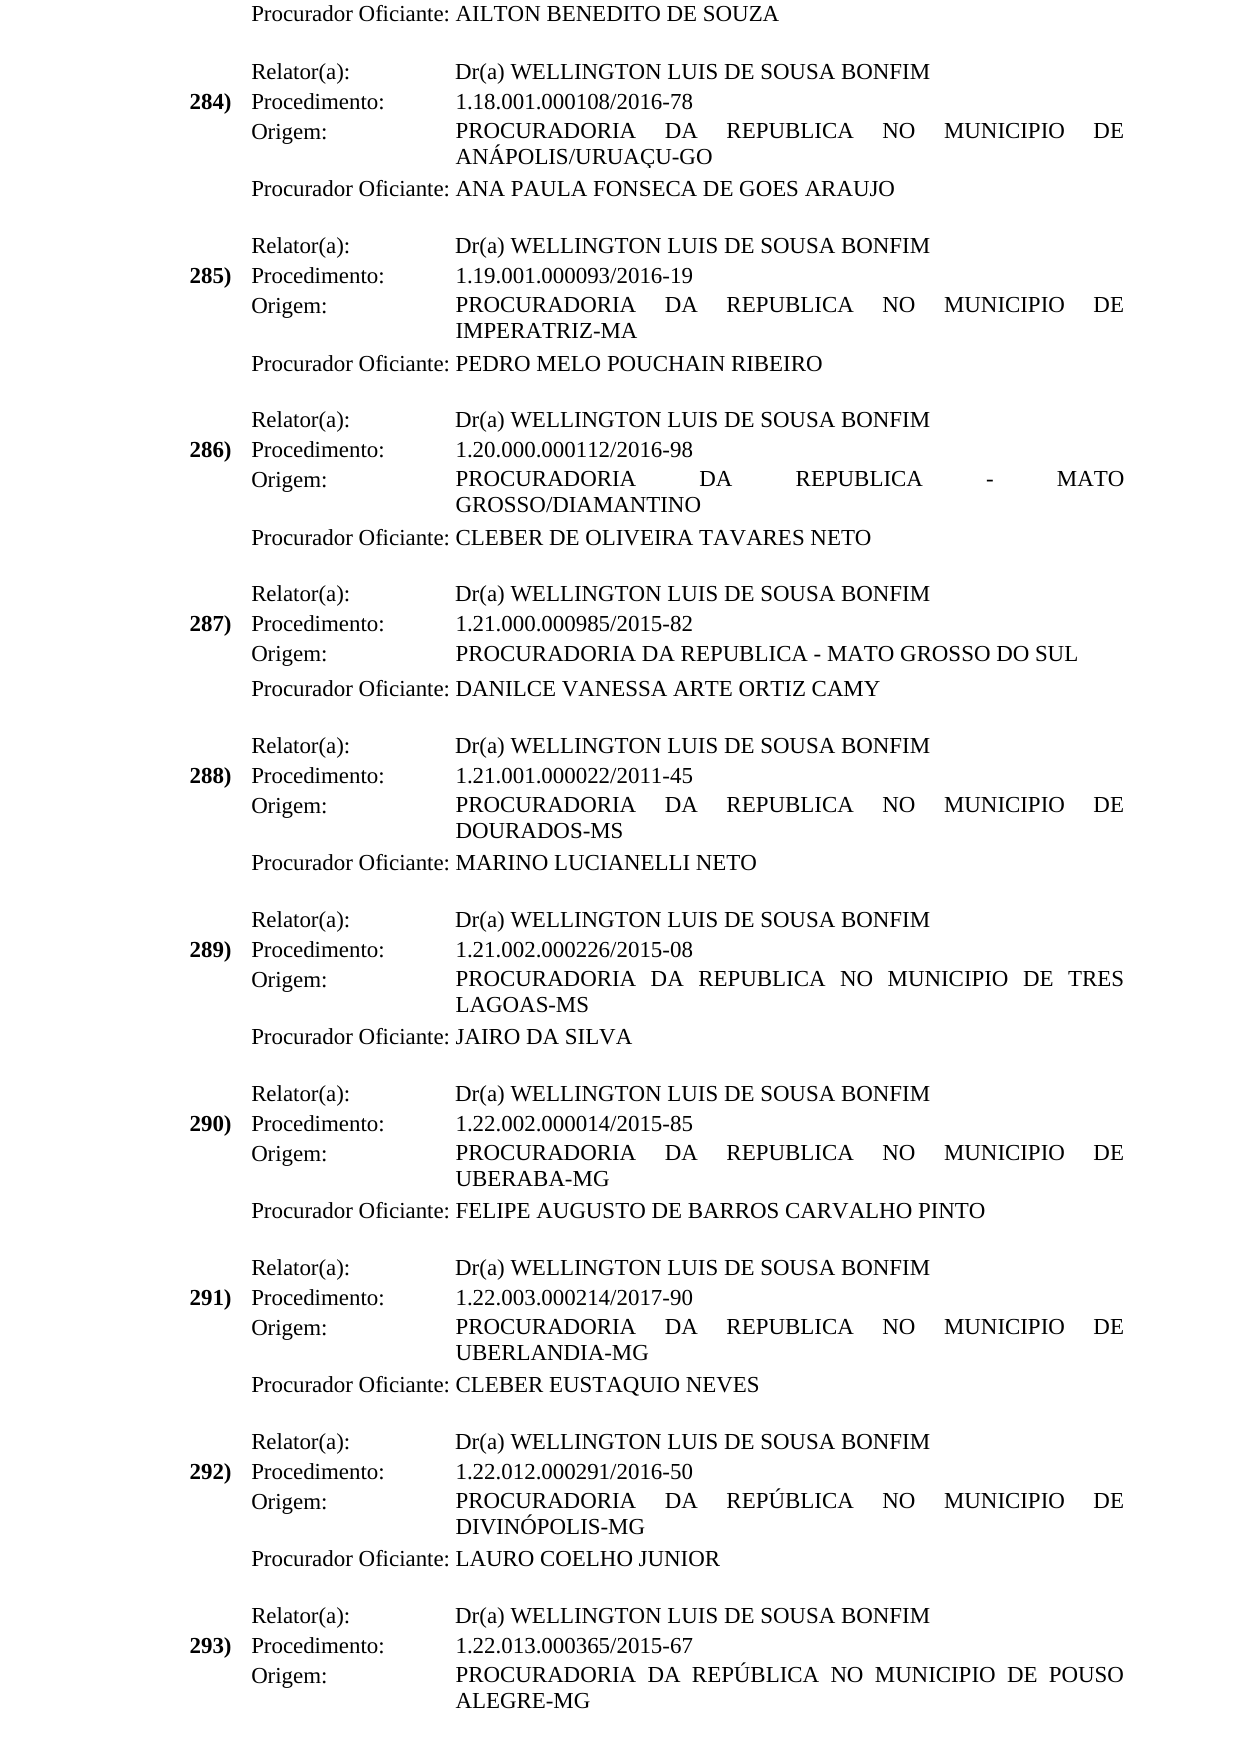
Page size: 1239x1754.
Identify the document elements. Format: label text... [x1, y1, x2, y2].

table_cell [1125, 965, 1239, 993]
table_cell [189, 350, 251, 401]
table_cell [189, 168, 251, 176]
table_cell [0, 791, 189, 819]
table_cell [189, 1487, 251, 1516]
table_cell [1125, 639, 1239, 668]
table_cell [1125, 1516, 1239, 1538]
table_cell [189, 231, 251, 261]
table_cell [189, 1198, 251, 1248]
table_cell [251, 342, 455, 349]
table_cell 1.21.001.000022/2011-45 [455, 761, 1124, 789]
table_cell [455, 842, 1124, 849]
table_cell [1125, 993, 1239, 1016]
table_cell [189, 1253, 251, 1283]
table_cell [1125, 731, 1239, 761]
table_cell [251, 993, 455, 1016]
table_header Relator(a): [251, 731, 455, 759]
table_cell CLEBER EUSTAQUIO NEVES [455, 1371, 1124, 1422]
table_cell [1125, 168, 1239, 176]
table_cell Origem: [251, 639, 455, 668]
table_cell [251, 405, 1124, 435]
table_cell [1125, 761, 1239, 789]
table_cell [1125, 87, 1239, 116]
table_cell [455, 668, 1124, 675]
table_header Relator(a): [251, 231, 455, 259]
table_cell [189, 342, 251, 349]
table_cell CLEBER DE OLIVEIRA TAVARES NETO [455, 524, 1124, 575]
table_cell Procedimento: [251, 761, 455, 789]
table_header Relator(a): [251, 1253, 455, 1281]
table_cell JAIRO DA SILVA [455, 1023, 1124, 1074]
table_cell [189, 965, 251, 993]
table_cell [0, 1109, 189, 1137]
table_cell [1125, 1253, 1239, 1283]
table_cell [189, 1538, 251, 1546]
table_cell [1125, 1016, 1239, 1023]
table_cell 1.22.013.000365/2015-67 [455, 1631, 1124, 1659]
table_cell [0, 731, 189, 761]
table_cell [251, 57, 1124, 87]
table_cell [189, 731, 251, 761]
table_cell [251, 842, 455, 849]
table_cell [1125, 609, 1239, 638]
table_cell Procedimento: [251, 435, 455, 464]
table_cell PROCURADORIA DA REPUBLICA NO MUNICIPIO DE UBERLANDIA-MG [455, 1313, 1124, 1364]
table_cell [189, 1139, 251, 1167]
table_cell [189, 0, 251, 54]
table_cell [0, 993, 189, 1016]
table_cell PROCURADORIA DA REPUBLICA NO MUNICIPIO DE UBERABA-MG [455, 1139, 1124, 1190]
table_cell [1125, 905, 1239, 935]
table_cell [251, 579, 1124, 609]
table_cell [0, 117, 189, 146]
table_cell [189, 1023, 251, 1074]
table_cell [0, 320, 189, 342]
table_cell PROCURADORIA DA REPUBLICA NO MUNICIPIO DE ANÁPOLIS/URUAÇU-GO [455, 117, 1124, 168]
table_cell [189, 1690, 251, 1712]
table_cell [189, 524, 251, 575]
table_cell [1125, 819, 1239, 842]
table_cell [1125, 261, 1239, 289]
table_header Dr(a) WELLINGTON LUIS DE SOUSA BONFIM [455, 231, 1122, 259]
table_cell FELIPE AUGUSTO DE BARROS CARVALHO PINTO [455, 1198, 1124, 1248]
table_cell [0, 668, 189, 675]
table_cell [0, 1487, 189, 1516]
table_cell PROCURADORIA DA REPUBLICA - MATO GROSSO DO SUL [455, 639, 1124, 668]
table_cell 287) [189, 609, 251, 638]
table_cell [189, 1313, 251, 1341]
table_cell 291) [189, 1283, 251, 1311]
table_cell Procedimento: [251, 1109, 455, 1137]
table_cell [1125, 1109, 1239, 1137]
table_cell Origem: [251, 791, 455, 819]
table_cell [251, 1538, 455, 1546]
table_cell [251, 1168, 455, 1190]
table_cell [251, 819, 455, 842]
table_cell [189, 675, 251, 726]
table_cell Procedimento: [251, 609, 455, 638]
table_cell [1125, 146, 1239, 168]
table_header Dr(a) WELLINGTON LUIS DE SOUSA BONFIM [455, 905, 1122, 933]
table_cell [1125, 579, 1239, 609]
table_cell [1125, 1371, 1239, 1422]
table_cell [1125, 291, 1239, 319]
table_cell [1125, 1313, 1239, 1341]
table_cell [251, 231, 1124, 261]
table_cell [0, 1016, 189, 1023]
table_cell [0, 291, 189, 319]
table_cell AILTON BENEDITO DE SOUZA [455, 0, 1124, 54]
table_cell [1125, 465, 1239, 494]
table_cell [0, 1538, 189, 1546]
table_cell [1125, 516, 1239, 524]
table_cell [251, 668, 455, 675]
table_cell [0, 435, 189, 464]
table_cell [251, 731, 1124, 761]
table_cell [1125, 1538, 1239, 1546]
table_cell [0, 1427, 189, 1457]
table_cell [0, 1023, 189, 1074]
table_cell [251, 1079, 1124, 1109]
table_cell [189, 1371, 251, 1422]
table_cell [251, 1427, 1124, 1457]
table_cell [189, 639, 251, 668]
table_cell [1125, 1139, 1239, 1167]
table_cell [251, 1341, 455, 1364]
table_cell [189, 1427, 251, 1457]
table_cell [189, 1516, 251, 1538]
table_cell [189, 57, 251, 87]
table_cell [189, 849, 251, 900]
table_cell [1125, 668, 1239, 675]
table_cell [0, 465, 189, 494]
table_cell [0, 1546, 189, 1597]
table_cell [251, 905, 1124, 935]
table_cell [1125, 1023, 1239, 1074]
table_cell [189, 1341, 251, 1364]
table_cell [1125, 1487, 1239, 1516]
table_cell [1125, 1341, 1239, 1364]
table_cell [0, 1601, 189, 1631]
table_cell [1125, 791, 1239, 819]
table_cell LAURO COELHO JUNIOR [455, 1546, 1124, 1597]
table_cell [0, 1661, 189, 1689]
table_cell [251, 1364, 455, 1371]
table_cell [1125, 842, 1239, 849]
table_cell [0, 675, 189, 726]
table_cell 288) [189, 761, 251, 789]
table_cell [1125, 1631, 1239, 1659]
table_cell [1125, 1168, 1239, 1190]
table_cell [189, 1601, 251, 1631]
table_cell [0, 1253, 189, 1283]
table_cell 289) [189, 935, 251, 963]
table_cell [189, 405, 251, 435]
table_cell DANILCE VANESSA ARTE ORTIZ CAMY [455, 675, 1124, 726]
table_cell [0, 516, 189, 524]
table_cell 293) [189, 1631, 251, 1659]
table_cell 1.18.001.000108/2016-78 [455, 87, 1124, 116]
table_header Dr(a) WELLINGTON LUIS DE SOUSA BONFIM [455, 1253, 1122, 1281]
table_cell [1125, 1690, 1239, 1712]
table_cell Origem: [251, 465, 455, 494]
table_cell Procurador Oficiante: [251, 675, 455, 728]
table_cell [0, 905, 189, 935]
table_header Dr(a) WELLINGTON LUIS DE SOUSA BONFIM [455, 1601, 1122, 1629]
table_cell [0, 1313, 189, 1341]
table_cell Procurador Oficiante: [251, 350, 455, 402]
table_cell [0, 1139, 189, 1167]
table_cell [0, 87, 189, 116]
table_header Dr(a) WELLINGTON LUIS DE SOUSA BONFIM [455, 579, 1122, 608]
table_cell Procurador Oficiante: [251, 1546, 455, 1598]
table_cell PROCURADORIA DA REPUBLICA NO MUNICIPIO DE TRES LAGOAS-MS [455, 965, 1124, 1016]
table_cell 1.21.000.000985/2015-82 [455, 609, 1124, 638]
table_cell [0, 146, 189, 168]
table_cell [1125, 320, 1239, 342]
table_cell [1125, 935, 1239, 963]
table_header Relator(a): [251, 905, 455, 933]
table_cell Origem: [251, 1487, 455, 1516]
table_cell [189, 1712, 251, 1719]
table_cell [0, 842, 189, 849]
table_cell 1.22.002.000014/2015-85 [455, 1109, 1124, 1137]
table_cell [455, 1538, 1124, 1546]
table_cell [0, 1190, 189, 1197]
table_cell [189, 1016, 251, 1023]
table_cell [1125, 1661, 1239, 1689]
table_cell [1125, 494, 1239, 516]
table_cell [189, 1079, 251, 1109]
table_cell [251, 1253, 1124, 1283]
table_cell 292) [189, 1457, 251, 1486]
table_cell Procurador Oficiante: [251, 849, 455, 902]
table_cell 290) [189, 1109, 251, 1137]
table_cell [251, 516, 455, 524]
table_cell [189, 465, 251, 494]
table_cell [0, 1516, 189, 1538]
table_cell [1125, 1364, 1239, 1371]
table_cell Origem: [251, 1661, 455, 1689]
table_cell [251, 1712, 455, 1719]
table_cell [1125, 57, 1239, 87]
table_cell Procedimento: [251, 1631, 455, 1659]
table_cell Procedimento: [251, 1283, 455, 1311]
table_cell [1125, 1190, 1239, 1197]
table_cell [189, 1364, 251, 1371]
table_cell [0, 849, 189, 900]
table_cell [0, 1712, 189, 1719]
table_cell [189, 320, 251, 342]
table_cell [189, 579, 251, 609]
table_cell [1125, 342, 1239, 349]
table_cell [0, 1283, 189, 1311]
table_cell [251, 1601, 1124, 1631]
table_cell [1125, 675, 1239, 726]
table_cell 1.22.003.000214/2017-90 [455, 1283, 1124, 1311]
table_cell [251, 146, 455, 168]
table_cell [189, 993, 251, 1016]
table_cell [0, 1690, 189, 1712]
table_cell [0, 1079, 189, 1109]
table_cell [189, 819, 251, 842]
table_cell [189, 1546, 251, 1597]
table_cell Procedimento: [251, 87, 455, 116]
table_cell 285) [189, 261, 251, 289]
table_cell [455, 516, 1124, 524]
table_cell [0, 965, 189, 993]
table_cell 1.19.001.000093/2016-19 [455, 261, 1124, 289]
table_cell [189, 516, 251, 524]
table_cell [0, 1631, 189, 1659]
table_cell [0, 1168, 189, 1190]
table_cell [1125, 117, 1239, 146]
table_header Relator(a): [251, 1079, 455, 1107]
table_cell Procedimento: [251, 261, 455, 289]
table_cell [189, 842, 251, 849]
table_cell [251, 168, 455, 176]
table_header Dr(a) WELLINGTON LUIS DE SOUSA BONFIM [455, 1079, 1122, 1107]
table_cell [0, 761, 189, 789]
table_cell [1125, 176, 1239, 227]
table_cell Origem: [251, 291, 455, 319]
table_cell [1125, 405, 1239, 435]
table_header Relator(a): [251, 579, 455, 608]
table_cell [0, 935, 189, 963]
table_cell [0, 342, 189, 349]
table_cell [455, 1190, 1124, 1197]
table_cell [455, 342, 1124, 349]
table_cell [0, 494, 189, 516]
table_cell [0, 639, 189, 668]
table_header Relator(a): [251, 405, 455, 434]
table_cell [0, 350, 189, 401]
table_cell Procurador Oficiante: [251, 176, 455, 228]
table_header Relator(a): [251, 1601, 455, 1629]
table_cell [0, 176, 189, 227]
table_cell Origem: [251, 965, 455, 993]
table_header Relator(a): [251, 57, 455, 86]
table_cell PROCURADORIA DA REPUBLICA NO MUNICIPIO DE DOURADOS-MS [455, 791, 1124, 842]
table_cell 1.21.002.000226/2015-08 [455, 935, 1124, 963]
table_header Dr(a) WELLINGTON LUIS DE SOUSA BONFIM [455, 405, 1122, 434]
table_cell [0, 1371, 189, 1422]
table_cell [1125, 350, 1239, 401]
table_cell [0, 405, 189, 435]
table_cell [1125, 1601, 1239, 1631]
table_cell [1125, 231, 1239, 261]
table_header Dr(a) WELLINGTON LUIS DE SOUSA BONFIM [455, 57, 1122, 86]
table_cell [0, 231, 189, 261]
table_cell [189, 1661, 251, 1689]
table_cell [1125, 1546, 1239, 1597]
table_cell [251, 494, 455, 516]
table_cell [189, 791, 251, 819]
table_cell [1125, 524, 1239, 575]
table_cell [189, 905, 251, 935]
table_cell 286) [189, 435, 251, 464]
table_cell PEDRO MELO POUCHAIN RIBEIRO [455, 350, 1124, 401]
table_cell Procedimento: [251, 935, 455, 963]
table_cell [455, 1712, 1124, 1719]
table_cell Procedimento: [251, 1457, 455, 1486]
table_cell Origem: [251, 117, 455, 146]
table_cell Procurador Oficiante: [251, 1198, 455, 1250]
table_cell PROCURADORIA DA REPUBLICA - MATO GROSSO/DIAMANTINO [455, 465, 1124, 516]
table_cell [1125, 1712, 1239, 1719]
table_cell [251, 1516, 455, 1538]
table_cell [0, 1341, 189, 1364]
table_cell [189, 1190, 251, 1197]
table_cell PROCURADORIA DA REPÚBLICA NO MUNICIPIO DE DIVINÓPOLIS-MG [455, 1487, 1124, 1538]
table_cell [0, 0, 189, 54]
table_cell [189, 494, 251, 516]
table_cell [0, 261, 189, 289]
table_cell [189, 668, 251, 675]
table_cell [1125, 1283, 1239, 1311]
table_cell [1125, 849, 1239, 900]
table_cell [1125, 1198, 1239, 1248]
table_cell Procurador Oficiante: [251, 524, 455, 576]
table_cell [0, 1364, 189, 1371]
table_cell Origem: [251, 1313, 455, 1341]
table_cell [189, 117, 251, 146]
table_header Relator(a): [251, 1427, 455, 1456]
table_cell [1125, 1427, 1239, 1457]
table_cell [251, 1190, 455, 1197]
table_cell PROCURADORIA DA REPUBLICA NO MUNICIPIO DE IMPERATRIZ-MA [455, 291, 1124, 342]
table_cell [0, 1457, 189, 1486]
table_header Dr(a) WELLINGTON LUIS DE SOUSA BONFIM [455, 731, 1122, 759]
table_cell [0, 57, 189, 87]
table_cell [1125, 0, 1239, 54]
table_cell [455, 1364, 1124, 1371]
table_cell Procurador Oficiante: [251, 0, 455, 54]
table_header Dr(a) WELLINGTON LUIS DE SOUSA BONFIM [455, 1427, 1122, 1456]
table_cell PROCURADORIA DA REPÚBLICA NO MUNICIPIO DE POUSO ALEGRE-MG [455, 1661, 1124, 1712]
table_cell Procurador Oficiante: [251, 1371, 455, 1424]
table_cell ANA PAULA FONSECA DE GOES ARAUJO [455, 176, 1124, 227]
table_cell 1.22.012.000291/2016-50 [455, 1457, 1124, 1486]
table_cell [251, 1690, 455, 1712]
table_cell Procurador Oficiante: [251, 1023, 455, 1076]
table_cell [1125, 1457, 1239, 1486]
table_cell MARINO LUCIANELLI NETO [455, 849, 1124, 900]
table_cell [0, 524, 189, 575]
table_cell [455, 1016, 1124, 1023]
table_cell [0, 1198, 189, 1248]
table_cell [251, 320, 455, 342]
table_cell [455, 168, 1124, 176]
table_cell [0, 579, 189, 609]
table_cell 284) [189, 87, 251, 116]
table_cell [1125, 435, 1239, 464]
table_cell [0, 609, 189, 638]
table_cell [189, 176, 251, 227]
table_cell [0, 168, 189, 176]
table_cell [1125, 1079, 1239, 1109]
table_cell [189, 1168, 251, 1190]
table_cell [189, 146, 251, 168]
table_cell [189, 291, 251, 319]
table_cell [0, 819, 189, 842]
table_cell 1.20.000.000112/2016-98 [455, 435, 1124, 464]
table_cell Origem: [251, 1139, 455, 1167]
table_cell [251, 1016, 455, 1023]
